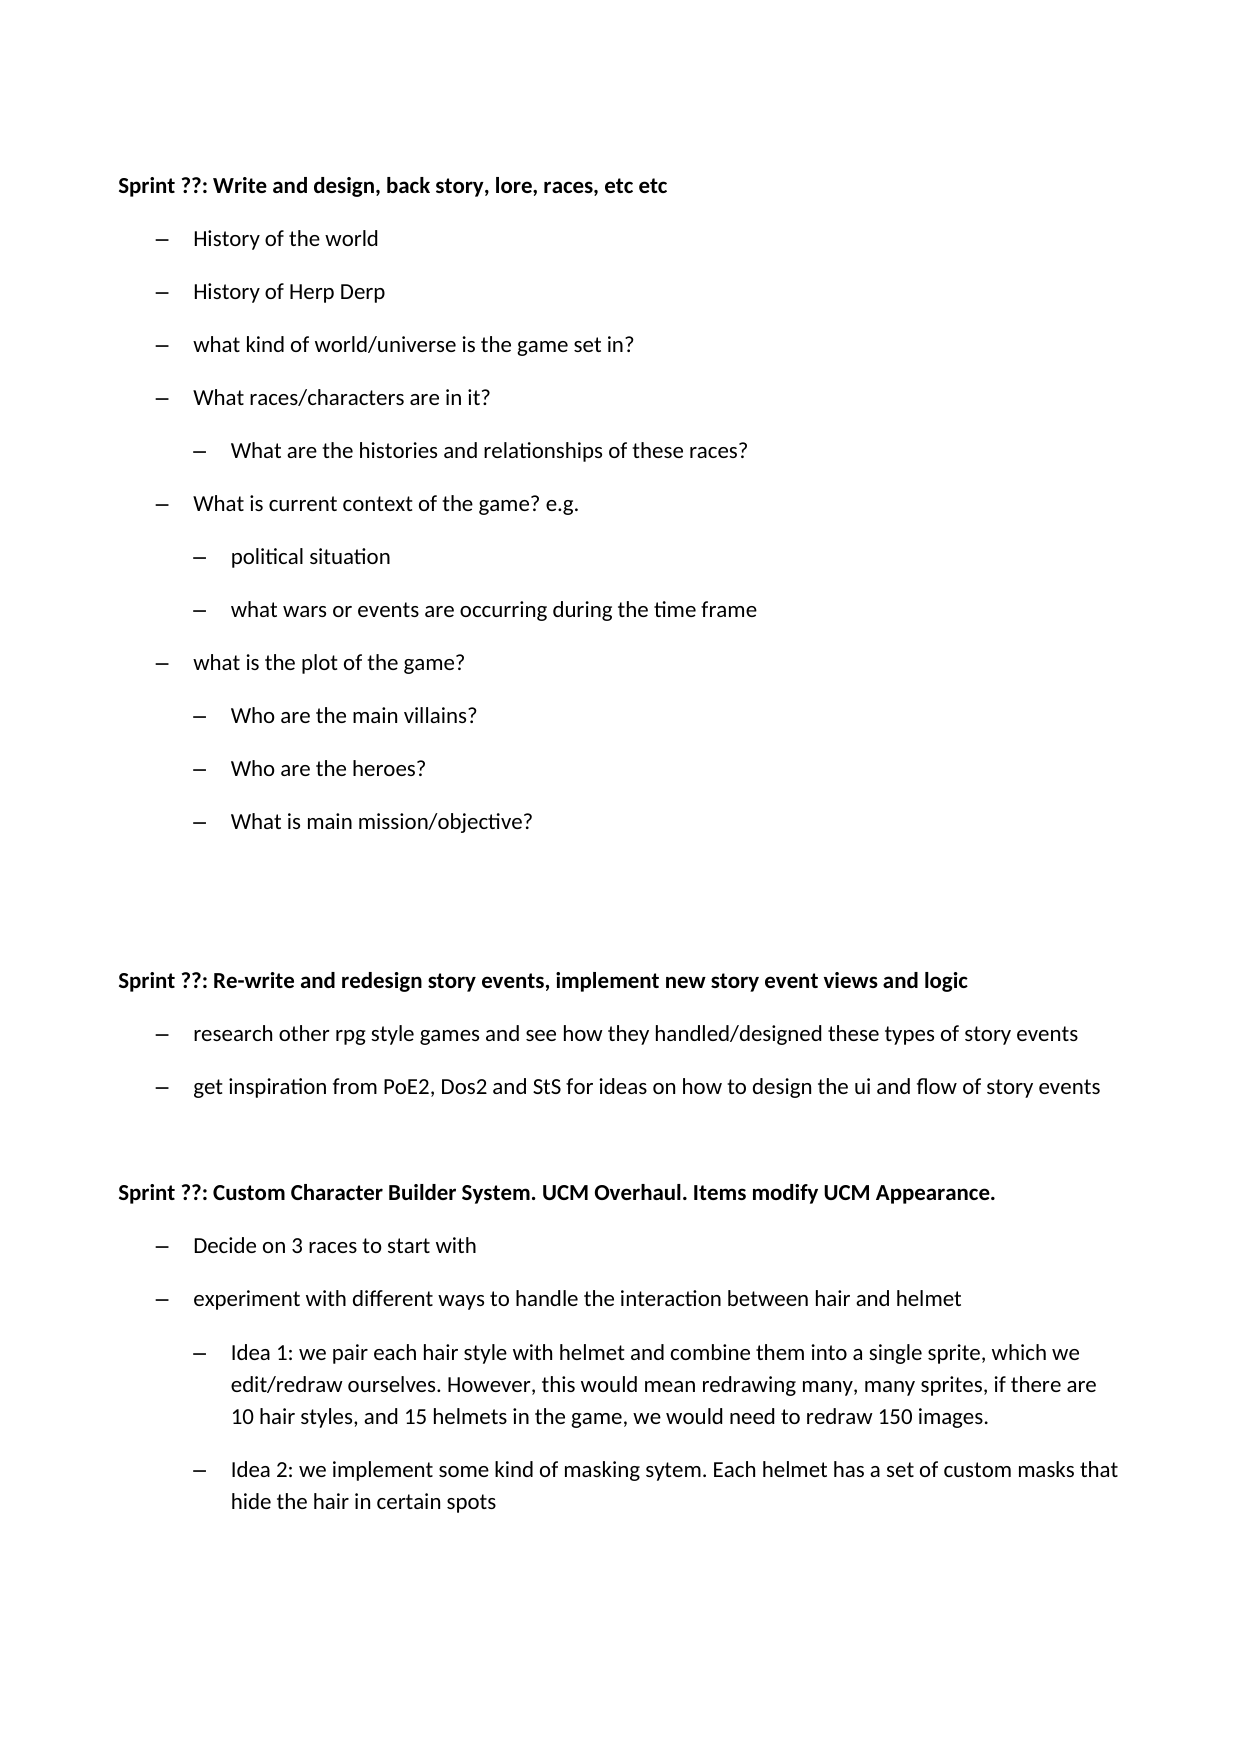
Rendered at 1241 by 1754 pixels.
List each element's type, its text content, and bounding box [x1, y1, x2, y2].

list History of the world [156, 224, 1122, 252]
text Sprint ??: Re-write and redesign story events, implement new story event views and logic [118, 966, 1122, 994]
text Sprint ??: Write and design, back story, lore, races, etc etc [118, 171, 1122, 199]
list research other rpg style games and see how they handled/designed these types of story events [156, 1019, 1122, 1047]
list experiment with different ways to handle the interaction between hair and helmet [156, 1284, 1122, 1313]
list Decide on 3 races to start with [156, 1232, 1122, 1259]
list Idea 1: we pair each hair style with helmet and combine them into a single sprite, which we edit/redraw ourselves. However, this would mean redrawing many, many sprites, if there are 10 hair styles, and 15 helmets in the game, we would need to redraw 150 images. [193, 1338, 1122, 1430]
list What are the histories and relationships of these races? [193, 436, 1122, 464]
list get inspiration from PoE2, Dos2 and StS for ideas on how to design the ui and flow of story events [156, 1072, 1122, 1101]
list Idea 2: we implement some kind of masking sytem. Each helmet has a set of custom masks that hide the hair in certain spots [193, 1455, 1122, 1515]
list Who are the heroes? [193, 754, 1122, 782]
list Who are the main villains? [193, 701, 1122, 729]
list what kind of world/universe is the game set in? [156, 330, 1122, 358]
list political situation [193, 542, 1122, 570]
list What is main mission/objective? [193, 807, 1122, 835]
list What races/characters are in it? [156, 383, 1122, 411]
list what is the plot of the game? [156, 648, 1122, 676]
list what wars or events are occurring during the time frame [193, 595, 1122, 623]
text Sprint ??: Custom Character Builder System. UCM Overhaul. Items modify UCM Appearance. [118, 1178, 1122, 1207]
list What is current context of the game? e.g. [156, 489, 1122, 517]
list History of Herp Derp [156, 277, 1122, 305]
